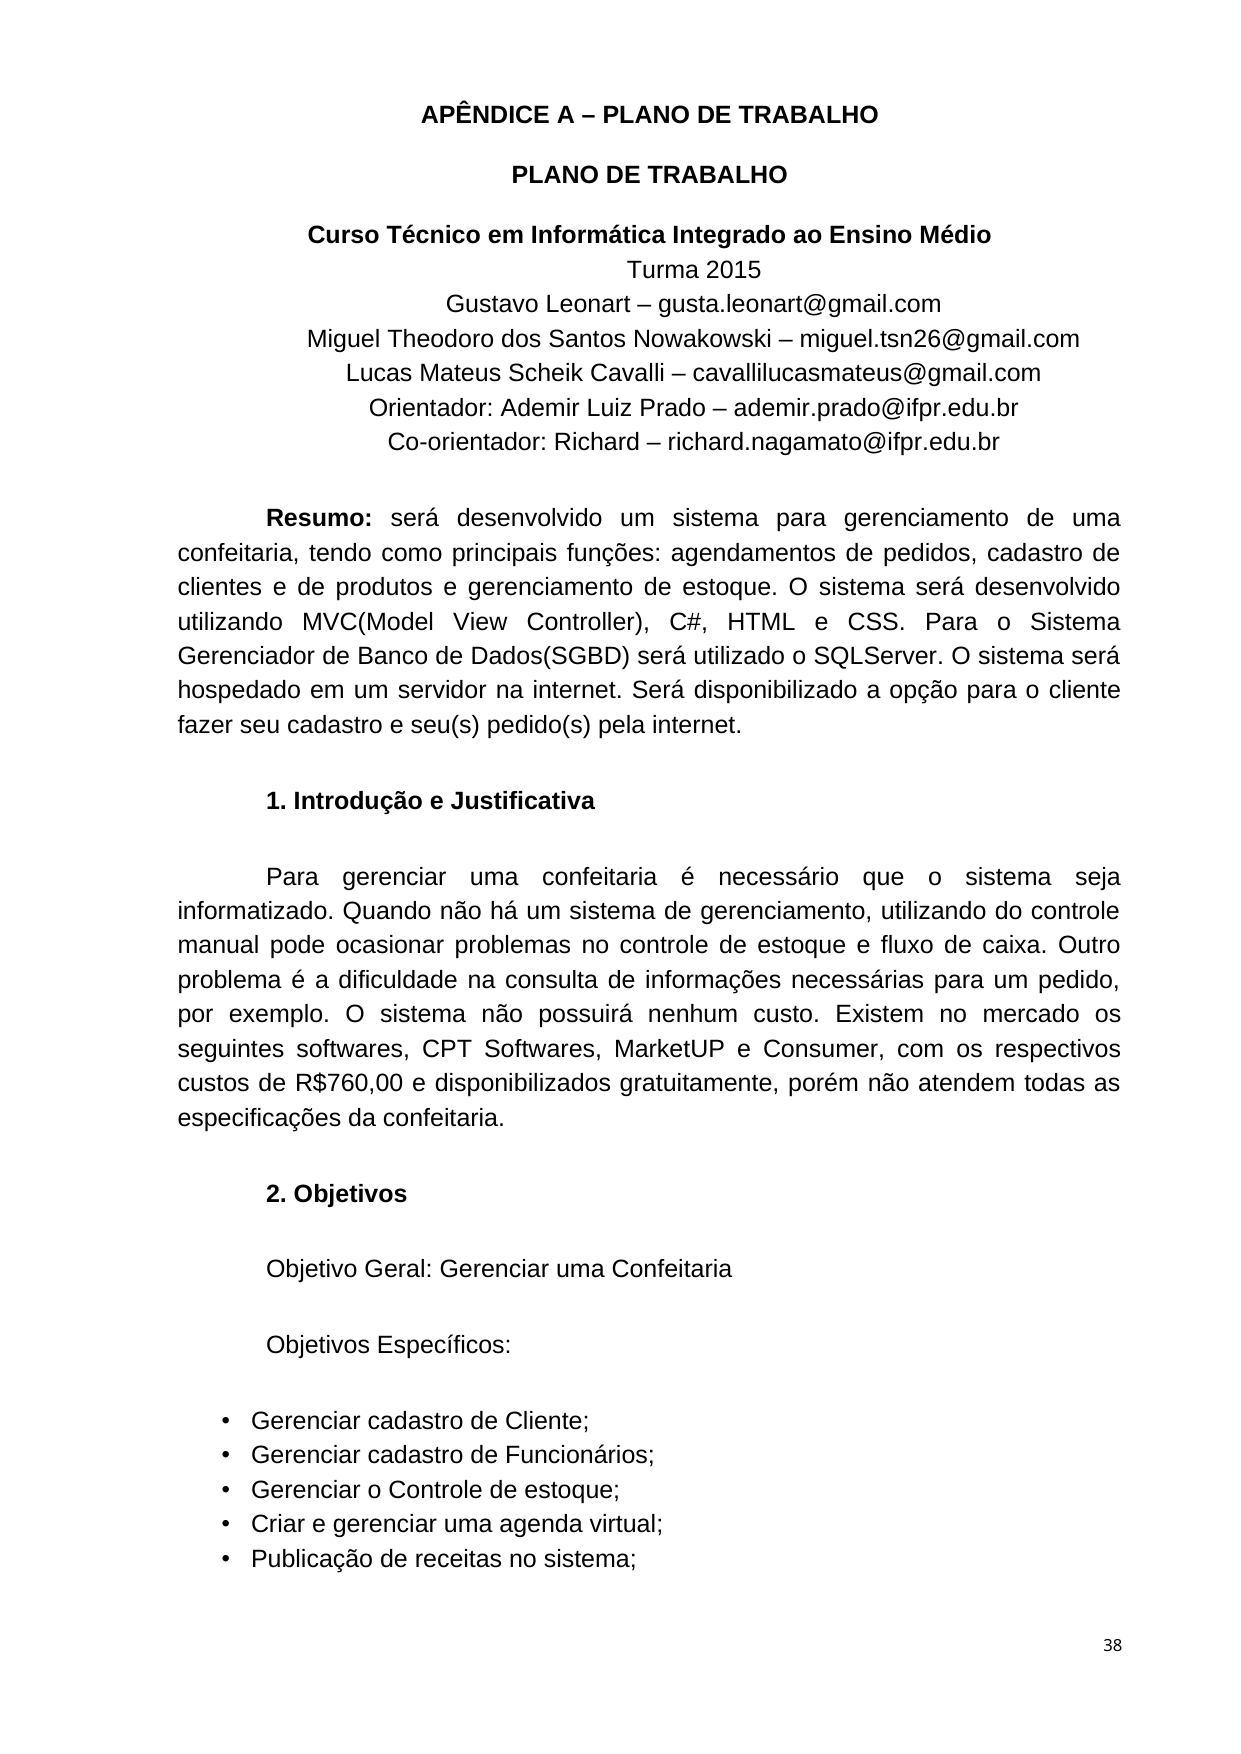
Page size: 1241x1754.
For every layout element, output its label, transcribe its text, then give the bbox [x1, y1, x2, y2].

text Turma 2015 [177, 255, 1122, 284]
text Lucas Mateus Scheik Cavalli – cavallilucasmateus@gmail.com [177, 358, 1122, 387]
text Objetivo Geral: Gerenciar uma Confeitaria [177, 1254, 1122, 1283]
list Publicação de receitas no sistema; [221, 1544, 1122, 1573]
text 2. Objetivos [177, 1178, 1122, 1207]
list Gerenciar cadastro de Funcionários; [221, 1440, 1122, 1469]
text Objetivos Específicos: [177, 1330, 1122, 1359]
text Orientador: Ademir Luiz Prado – ademir.prado@ifpr.edu.br [177, 393, 1122, 422]
list Gerenciar cadastro de Cliente; [221, 1406, 1122, 1434]
list Gerenciar o Controle de estoque; [221, 1475, 1122, 1504]
text Curso Técnico em Informática Integrado ao Ensino Médio [177, 220, 1122, 249]
text 1. Introdução e Justificativa [177, 786, 1122, 814]
text PLANO DE TRABALHO [177, 160, 1122, 189]
text APÊNDICE A – PLANO DE TRABALHO [177, 100, 1122, 129]
text Para gerenciar uma confeitaria é necessário que o sistema seja informatizado. Quando não há um sistema de gerenciamento, utilizando do controle manual pode ocasionar problemas no controle de estoque e fluxo de caixa. Outro problema é a dificuldade na consulta de informações necessárias para um pedido, por exemplo. O sistema não possuirá nenhum custo. Existem no mercado os seguintes softwares, CPT Softwares, MarketUP e Consumer, com os respectivos custos de R$760,00 e disponibilizados gratuitamente, porém não atendem todas as especificações da confeitaria. [177, 861, 1122, 1132]
text Gustavo Leonart – gusta.leonart@gmail.com [177, 289, 1122, 318]
text Co-orientador: Richard – richard.nagamato@ifpr.edu.br [177, 427, 1122, 456]
text Miguel Theodoro dos Santos Nowakowski – miguel.tsn26@gmail.com [177, 324, 1122, 353]
text Resumo: será desenvolvido um sistema para gerenciamento de uma confeitaria, tendo como principais funções: agendamentos de pedidos, cadastro de clientes e de produtos e gerenciamento de estoque. O sistema será desenvolvido utilizando MVC(Model View Controller), C#, HTML e CSS. Para o Sistema Gerenciador de Banco de Dados(SGBD) será utilizado o SQLServer. O sistema será hospedado em um servidor na internet. Será disponibilizado a opção para o cliente fazer seu cadastro e seu(s) pedido(s) pela internet. [177, 503, 1122, 739]
list Criar e gerenciar uma agenda virtual; [221, 1509, 1122, 1538]
